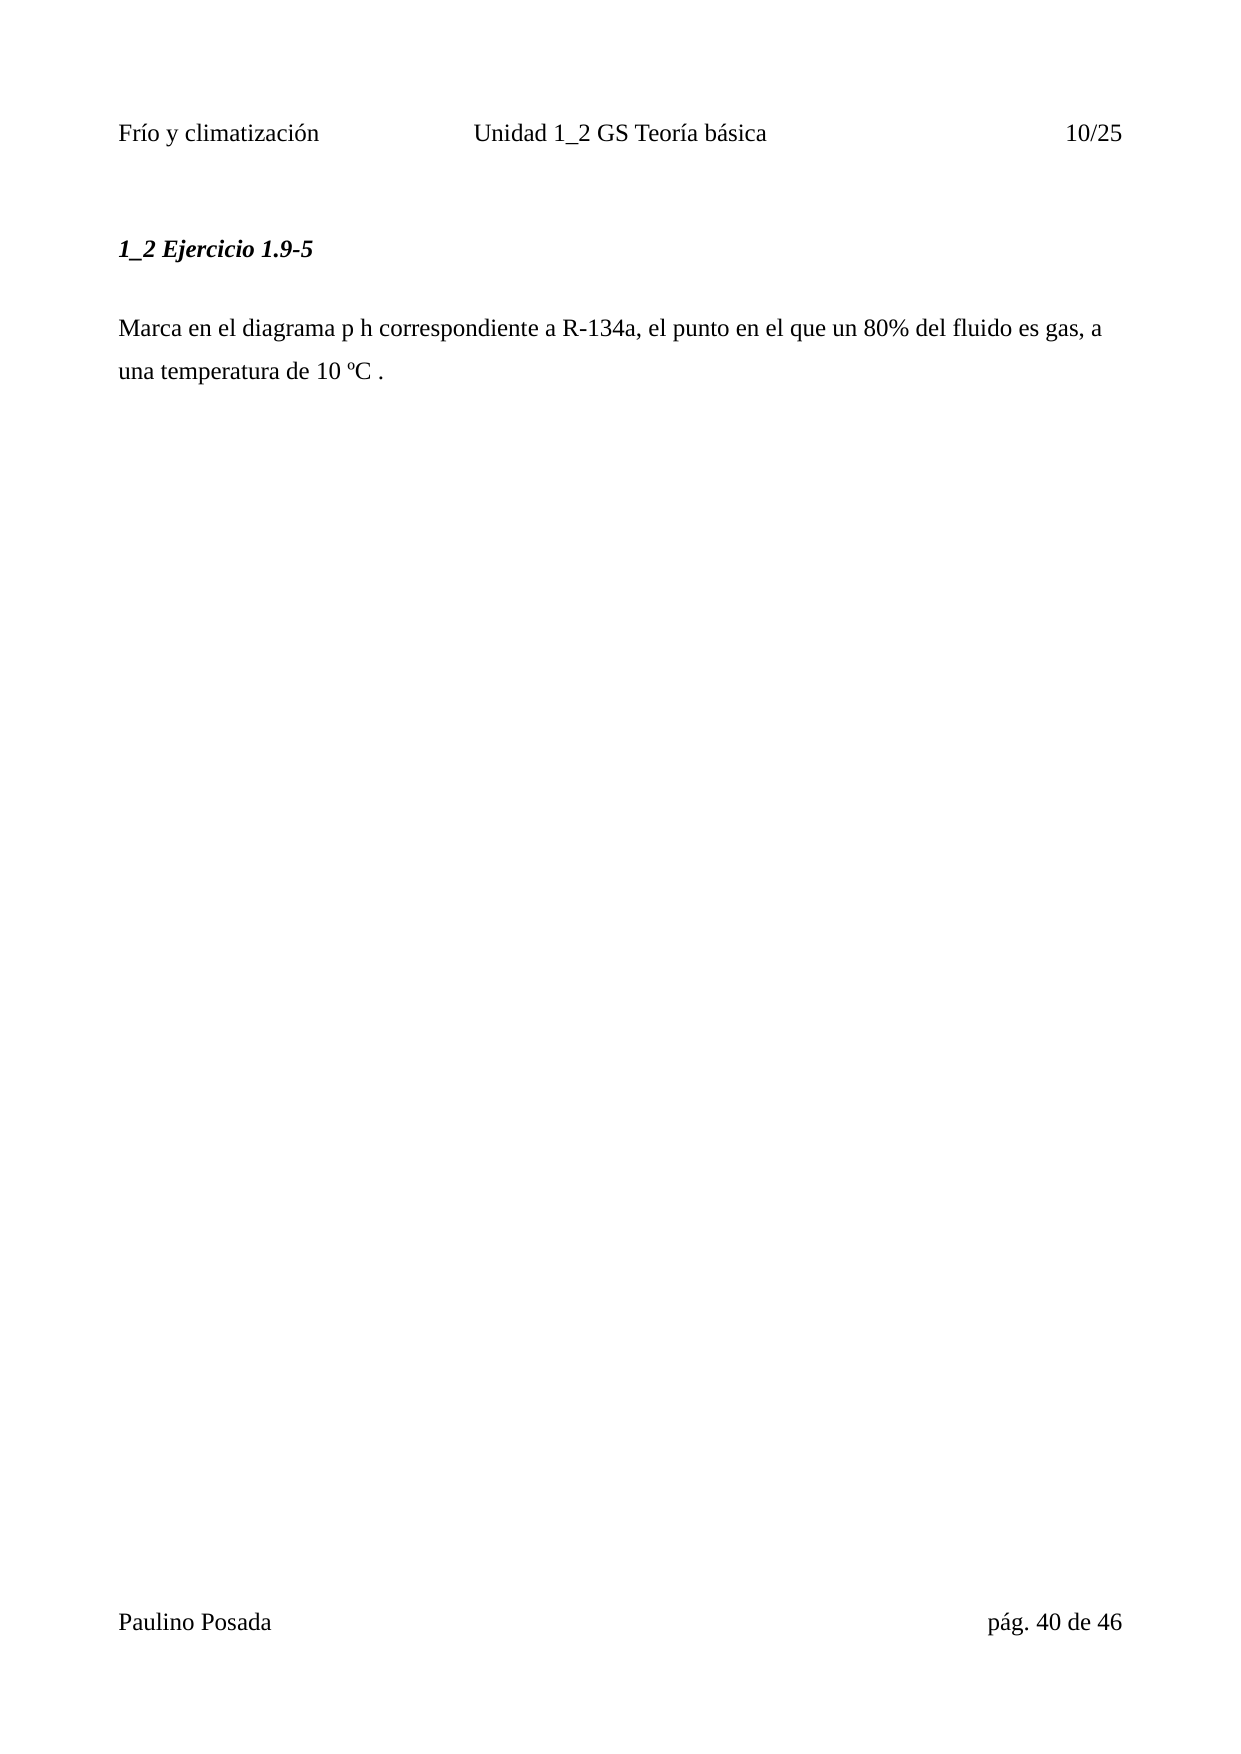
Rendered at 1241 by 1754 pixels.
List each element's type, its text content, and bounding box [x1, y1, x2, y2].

text 1_2 Ejercicio 1.9-5 [118, 234, 1122, 263]
text Marca en el diagrama p h correspondiente a R-134a, el punto en el que un 80% del fluido es gas, a una temperatura de 10 ºC . [118, 313, 1122, 384]
